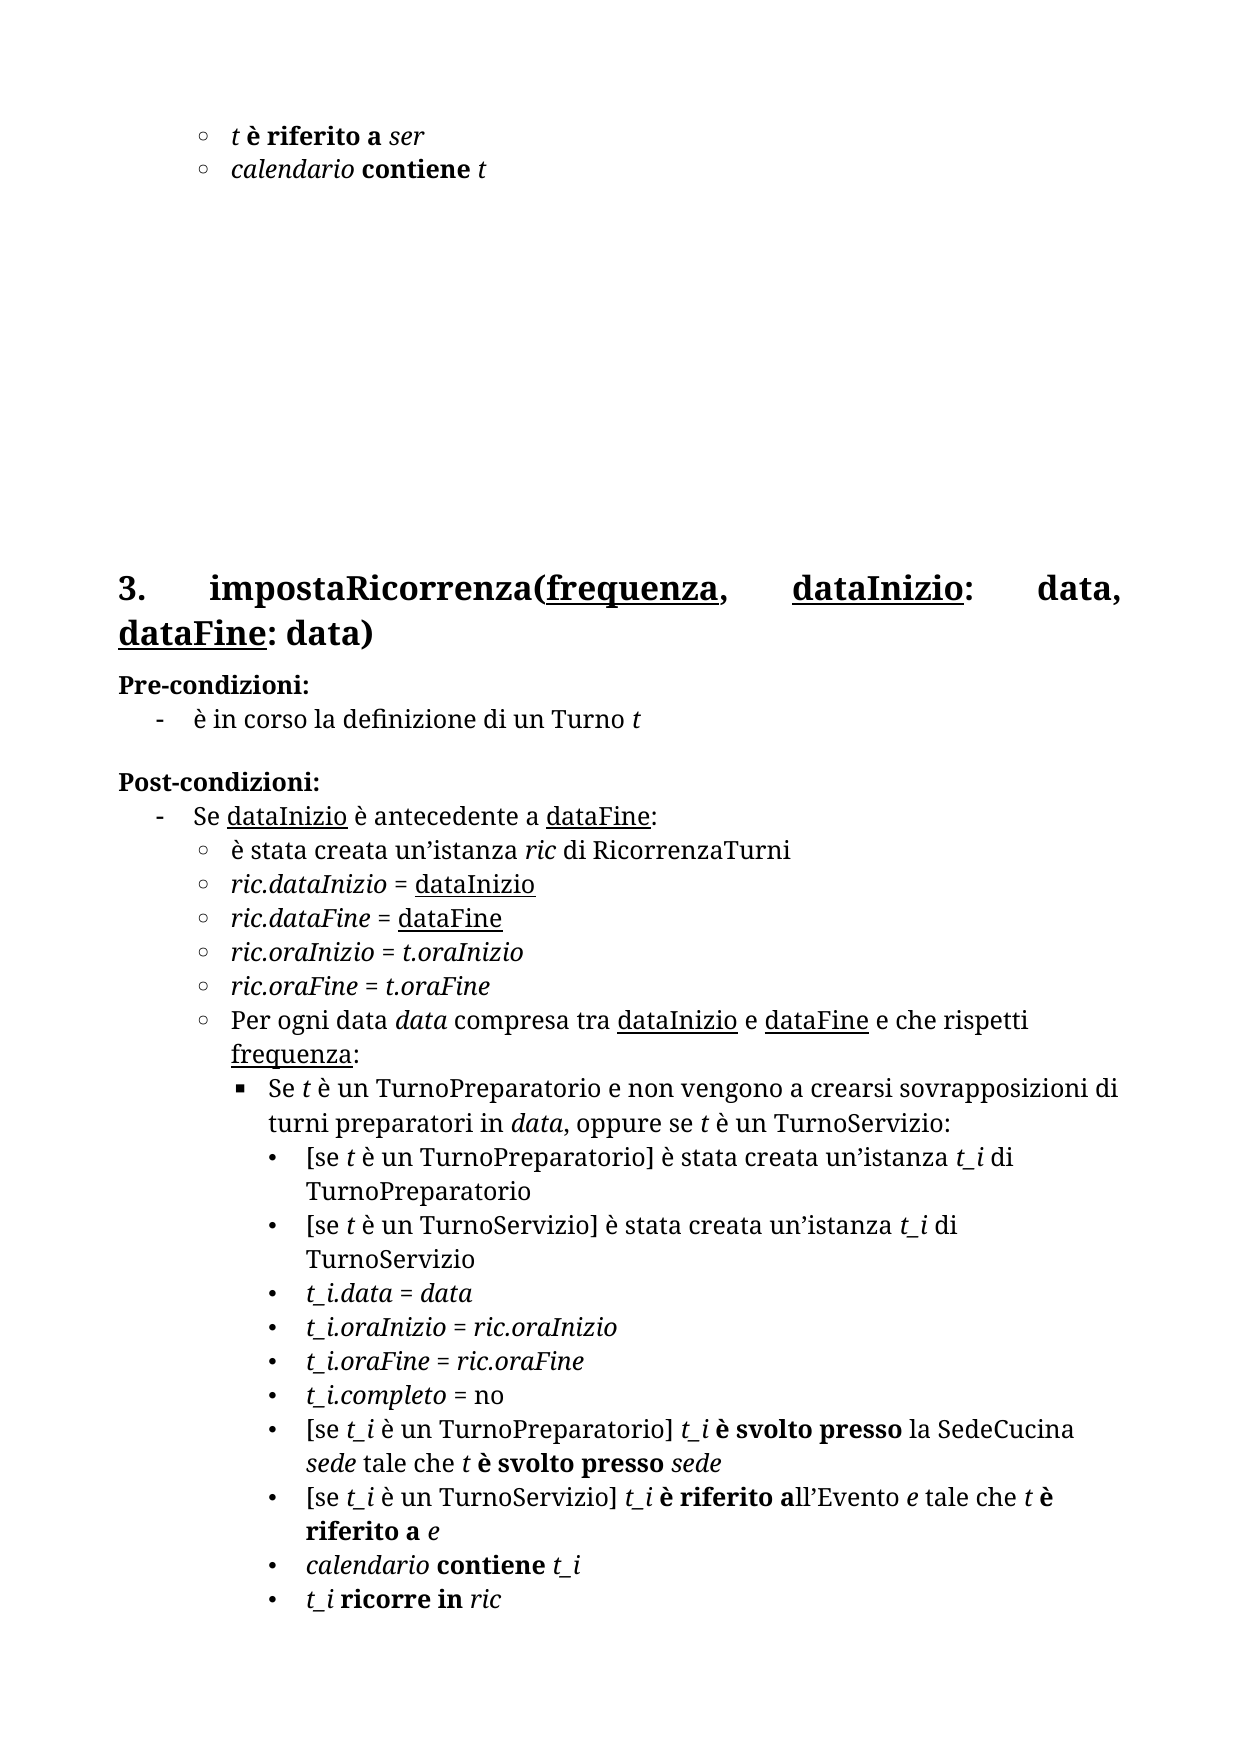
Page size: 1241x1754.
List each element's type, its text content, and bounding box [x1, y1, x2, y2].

list Se dataInizio è antecedente a dataFine: [156, 799, 1122, 833]
text Post-condizioni: [118, 764, 1122, 799]
list t_i.completo = no [268, 1378, 1122, 1412]
list [se t è un TurnoServizio] è stata creata un’istanza t_i di TurnoServizio [268, 1207, 1122, 1276]
list è in corso la definizione di un Turno t [156, 702, 1122, 736]
list Se t è un TurnoPreparatorio e non vengono a crearsi sovrapposizioni di turni preparatori in data, oppure se t è un TurnoServizio: [231, 1071, 1122, 1139]
list Per ogni data data compresa tra dataInizio e dataFine e che rispetti frequenza: [193, 1003, 1122, 1071]
list [se t_i è un TurnoServizio] t_i è riferito all’Evento e tale che t è riferito a e [268, 1480, 1122, 1548]
list ric.oraInizio = t.oraInizio [193, 935, 1122, 969]
list ric.dataInizio = dataInizio [193, 867, 1122, 901]
text Pre-condizioni: [118, 668, 1122, 702]
list t_i.oraFine = ric.oraFine [268, 1344, 1122, 1378]
list [se t è un TurnoPreparatorio] è stata creata un’istanza t_i di TurnoPreparatorio [268, 1139, 1122, 1207]
list calendario contiene t_i [268, 1548, 1122, 1582]
list è stata creata un’istanza ric di RicorrenzaTurni [193, 833, 1122, 867]
list t_i.data = data [268, 1276, 1122, 1309]
list t è riferito a ser [193, 118, 1122, 152]
list [se t_i è un TurnoPreparatorio] t_i è svolto presso la SedeCucina sede tale che t è svolto presso sede [268, 1412, 1122, 1480]
list t_i ricorre in ric [268, 1582, 1122, 1616]
list ric.oraFine = t.oraFine [193, 969, 1122, 1003]
subtitle 3. impostaRicorrenza(frequenza, dataInizio: data, dataFine: data) [118, 564, 1122, 655]
list ric.dataFine = dataFine [193, 901, 1122, 935]
list calendario contiene t [193, 152, 1122, 186]
list t_i.oraInizio = ric.oraInizio [268, 1309, 1122, 1344]
